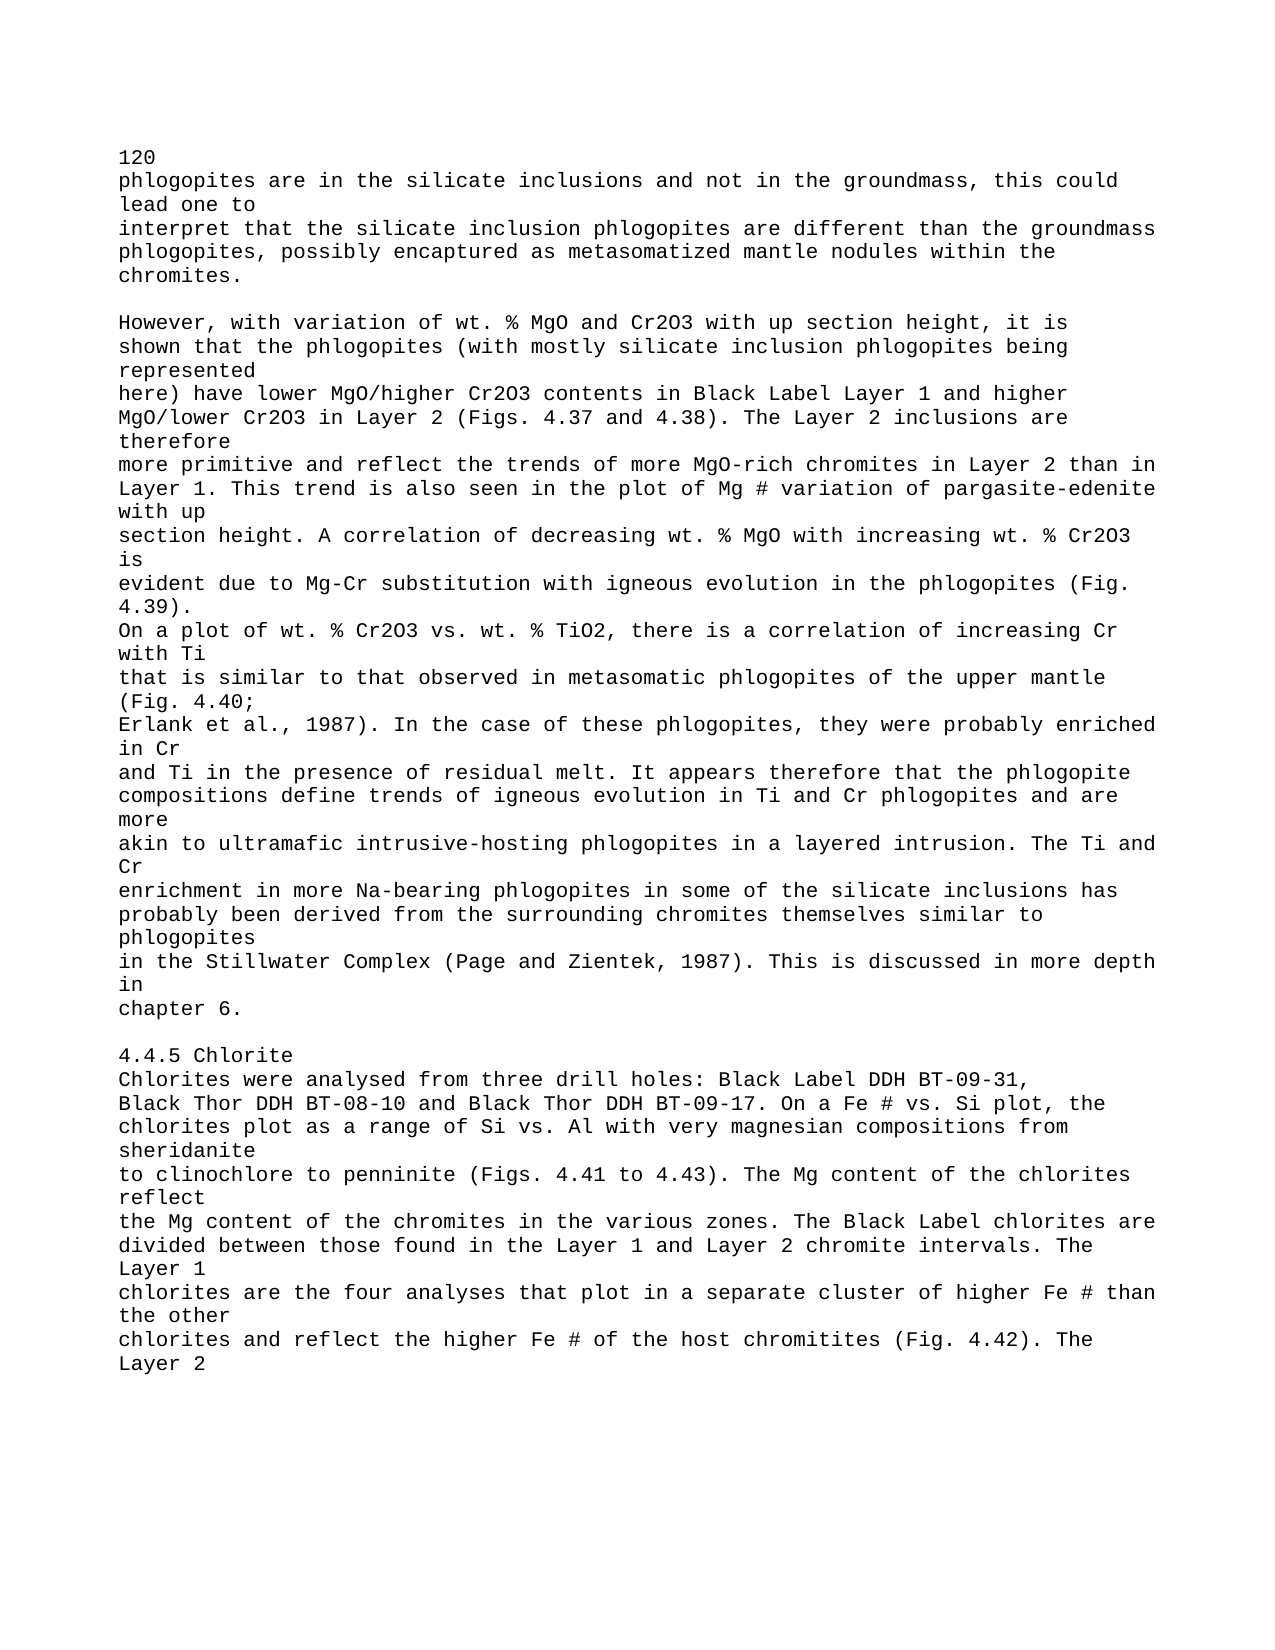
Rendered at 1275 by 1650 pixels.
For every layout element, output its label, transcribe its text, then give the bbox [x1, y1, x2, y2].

text On a plot of wt. % Cr2O3 vs. wt. % TiO2, there is a correlation of increasing Cr with Ti [118, 620, 1157, 667]
text here) have lower MgO/higher Cr2O3 contents in Black Label Layer 1 and higher [118, 383, 1157, 407]
text 4.4.5 Chlorite [118, 1045, 1157, 1069]
text to clinochlore to penninite (Figs. 4.41 to 4.43). The Mg content of the chlorites reflect [118, 1164, 1157, 1211]
text phlogopites are in the silicate inclusions and not in the groundmass, this could lead one to [118, 171, 1157, 218]
text interpret that the silicate inclusion phlogopites are different than the groundmass [118, 218, 1157, 241]
text that is similar to that observed in metasomatic phlogopites of the upper mantle (Fig. 4.40; [118, 667, 1157, 714]
text Layer 1. This trend is also seen in the plot of Mg # variation of pargasite-edenite with up [118, 478, 1157, 525]
text chlorites plot as a range of Si vs. Al with very magnesian compositions from sheridanite [118, 1116, 1157, 1164]
text shown that the phlogopites (with mostly silicate inclusion phlogopites being represented [118, 336, 1157, 383]
text MgO/lower Cr2O3 in Layer 2 (Figs. 4.37 and 4.38). The Layer 2 inclusions are therefore [118, 407, 1157, 454]
text chlorites and reflect the higher Fe # of the host chromitites (Fig. 4.42). The Layer 2 [118, 1329, 1157, 1376]
text akin to ultramafic intrusive-hosting phlogopites in a layered intrusion. The Ti and Cr [118, 833, 1157, 880]
text Black Thor DDH BT-08-10 and Black Thor DDH BT-09-17. On a Fe # vs. Si plot, the [118, 1093, 1157, 1116]
text chlorites are the four analyses that plot in a separate cluster of higher Fe # than the other [118, 1282, 1157, 1329]
text evident due to Mg-Cr substitution with igneous evolution in the phlogopites (Fig. 4.39). [118, 572, 1157, 620]
text Chlorites were analysed from three drill holes: Black Label DDH BT-09-31, [118, 1069, 1157, 1093]
text probably been derived from the surrounding chromites themselves similar to phlogopites [118, 903, 1157, 951]
text 120 [118, 147, 1157, 171]
text the Mg content of the chromites in the various zones. The Black Label chlorites are [118, 1211, 1157, 1234]
text more primitive and reflect the trends of more MgO-rich chromites in Layer 2 than in [118, 454, 1157, 478]
text enrichment in more Na-bearing phlogopites in some of the silicate inclusions has [118, 880, 1157, 903]
text compositions define trends of igneous evolution in Ti and Cr phlogopites and are more [118, 785, 1157, 833]
text Erlank et al., 1987). In the case of these phlogopites, they were probably enriched in Cr [118, 714, 1157, 762]
text and Ti in the presence of residual melt. It appears therefore that the phlogopite [118, 762, 1157, 785]
text in the Stillwater Complex (Page and Zientek, 1987). This is discussed in more depth in [118, 951, 1157, 998]
text section height. A correlation of decreasing wt. % MgO with increasing wt. % Cr2O3 is [118, 525, 1157, 572]
text phlogopites, possibly encaptured as metasomatized mantle nodules within the chromites. [118, 241, 1157, 289]
text divided between those found in the Layer 1 and Layer 2 chromite intervals. The Layer 1 [118, 1234, 1157, 1282]
text However, with variation of wt. % MgO and Cr2O3 with up section height, it is [118, 312, 1157, 336]
text chapter 6. [118, 998, 1157, 1022]
